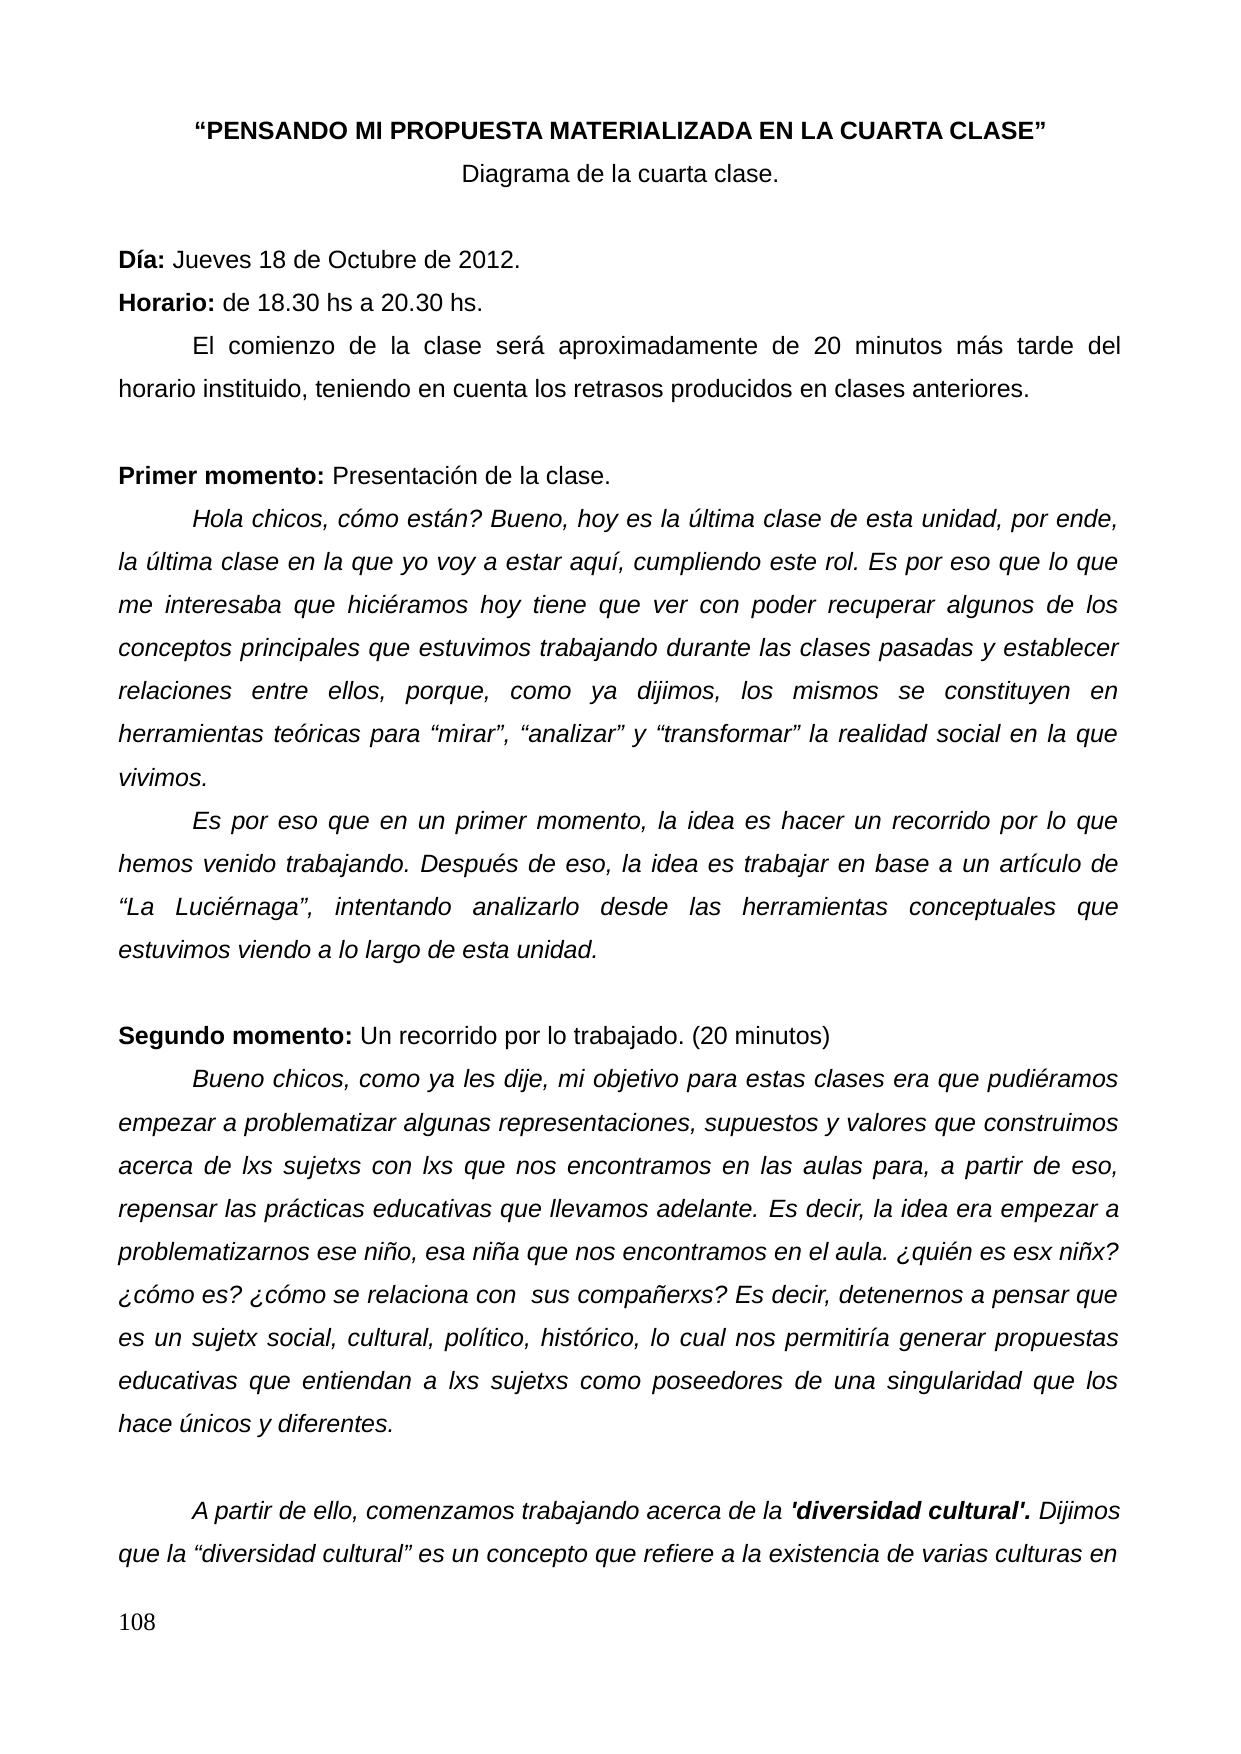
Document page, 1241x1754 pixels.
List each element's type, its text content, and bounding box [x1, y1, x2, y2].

text Bueno chicos, como ya les dije, mi objetivo para estas clases era que pudiéramos empezar a problematizar algunas representaciones, supuestos y valores que construimos acerca de lxs sujetxs con lxs que nos encontramos en las aulas para, a partir de eso, repensar las prácticas educativas que llevamos adelante. Es decir, la idea era empezar a problematizarnos ese niño, esa niña que nos encontramos en el aula. ¿quién es esx niñx? ¿cómo es? ¿cómo se relaciona con sus compañerxs? Es decir, detenernos a pensar que es un sujetx social, cultural, político, histórico, lo cual nos permitiría generar propuestas educativas que entiendan a lxs sujetxs como poseedores de una singularidad que los hace únicos y diferentes. [118, 1064, 1123, 1438]
list Primer momento: Presentación de la clase. [118, 461, 1123, 489]
list Segundo momento: Un recorrido por lo trabajado. (20 minutos) [118, 1021, 1123, 1050]
text Horario: de 18.30 hs a 20.30 hs. [118, 288, 1123, 317]
text A partir de ello, comenzamos trabajando acerca de la 'diversidad cultural'. Dijimos que la “diversidad cultural” es un concepto que refiere a la existencia de varias culturas en [118, 1496, 1123, 1567]
text Es por eso que en un primer momento, la idea es hacer un recorrido por lo que hemos venido trabajando. Después de eso, la idea es trabajar en base a un artículo de “La Luciérnaga”, intentando analizarlo desde las herramientas conceptuales que estuvimos viendo a lo largo de esta unidad. [118, 806, 1123, 964]
text Día: Jueves 18 de Octubre de 2012. [118, 245, 1123, 274]
text Diagrama de la cuarta clase. [118, 159, 1123, 187]
text “PENSANDO MI PROPUESTA MATERIALIZADA EN LA CUARTA CLASE” [118, 116, 1123, 144]
text Hola chicos, cómo están? Bueno, hoy es la última clase de esta unidad, por ende, la última clase en la que yo voy a estar aquí, cumpliendo este rol. Es por eso que lo que me interesaba que hiciéramos hoy tiene que ver con poder recuperar algunos de los conceptos principales que estuvimos trabajando durante las clases pasadas y establecer relaciones entre ellos, porque, como ya dijimos, los mismos se constituyen en herramientas teóricas para “mirar”, “analizar” y “transformar” la realidad social en la que vivimos. [118, 504, 1123, 791]
text El comienzo de la clase será aproximadamente de 20 minutos más tarde del horario instituido, teniendo en cuenta los retrasos producidos en clases anteriores. [118, 331, 1123, 403]
